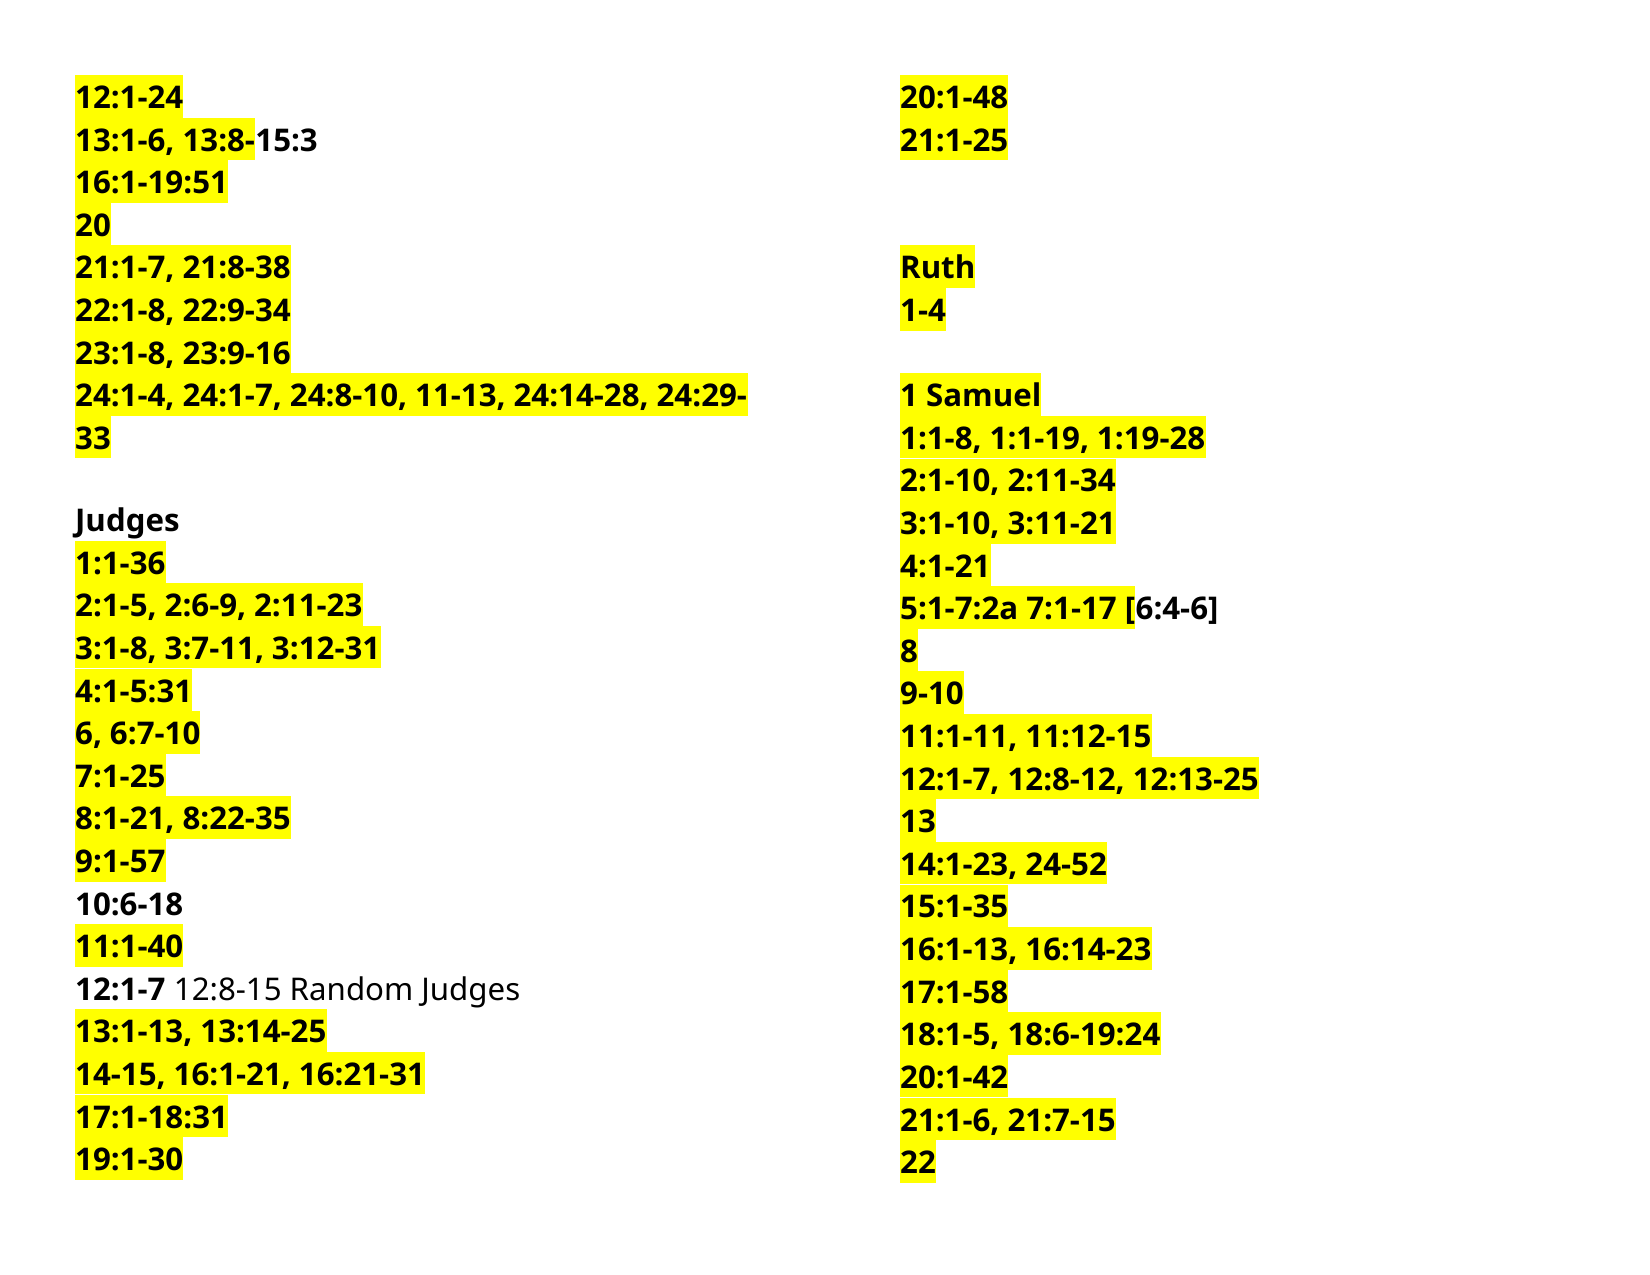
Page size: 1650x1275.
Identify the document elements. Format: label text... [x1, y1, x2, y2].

text 9-10 [900, 671, 1575, 714]
text 3:1-8, 3:7-11, 3:12-31 [75, 626, 750, 668]
text Judges [75, 498, 750, 541]
text 21:1-25 [900, 118, 1575, 160]
text 17:1-18:31 [75, 1094, 750, 1137]
text 11:1-40 [75, 924, 750, 967]
text 1-4 [900, 288, 1575, 331]
text 21:1-6, 21:7-15 [900, 1097, 1575, 1140]
text Ruth [900, 245, 1575, 288]
text 2:1-5, 2:6-9, 2:11-23 [75, 583, 750, 626]
text 14:1-23, 24-52 [900, 842, 1575, 884]
text 6, 6:7-10 [75, 711, 750, 754]
text 15:1-35 [900, 884, 1575, 927]
text 1:1-8, 1:1-19, 1:19-28 [900, 416, 1575, 458]
text 24:1-4, 24:1-7, 24:8-10, 11-13, 24:14-28, 24:29-33 [75, 373, 750, 458]
text 17:1-58 [900, 970, 1575, 1012]
text 11:1-11, 11:12-15 [900, 714, 1575, 757]
text 8:1-21, 8:22-35 [75, 796, 750, 839]
text 10:6-18 [75, 882, 750, 924]
text 20 [75, 203, 750, 245]
text 21:1-7, 21:8-38 [75, 245, 750, 288]
text 18:1-5, 18:6-19:24 [900, 1012, 1575, 1055]
text 16:1-19:51 [75, 160, 750, 203]
text 13:1-6, 13:8-15:3 [75, 118, 750, 160]
text 20:1-42 [900, 1055, 1575, 1097]
text 1 Samuel [900, 373, 1575, 416]
text 20:1-48 [900, 75, 1575, 118]
text 22:1-8, 22:9-34 [75, 288, 750, 331]
text 5:1-7:2a 7:1-17 [6:4-6] [900, 586, 1575, 629]
text 4:1-21 [900, 544, 1575, 586]
text 12:1-7, 12:8-12, 12:13-25 [900, 757, 1575, 799]
text 2:1-10, 2:11-34 [900, 458, 1575, 501]
text 3:1-10, 3:11-21 [900, 501, 1575, 544]
text 23:1-8, 23:9-16 [75, 331, 750, 373]
text 14-15, 16:1-21, 16:21-31 [75, 1052, 750, 1094]
text 13 [900, 799, 1575, 842]
text 4:1-5:31 [75, 668, 750, 711]
text 13:1-13, 13:14-25 [75, 1009, 750, 1052]
text 8 [900, 629, 1575, 671]
text 1:1-36 [75, 541, 750, 583]
text 9:1-57 [75, 839, 750, 882]
text 12:1-24 [75, 75, 750, 118]
text 19:1-30 [75, 1137, 750, 1180]
text 7:1-25 [75, 754, 750, 796]
text 12:1-7 12:8-15 Random Judges [75, 967, 750, 1009]
text 16:1-13, 16:14-23 [900, 927, 1575, 970]
text 22 [900, 1140, 1575, 1183]
